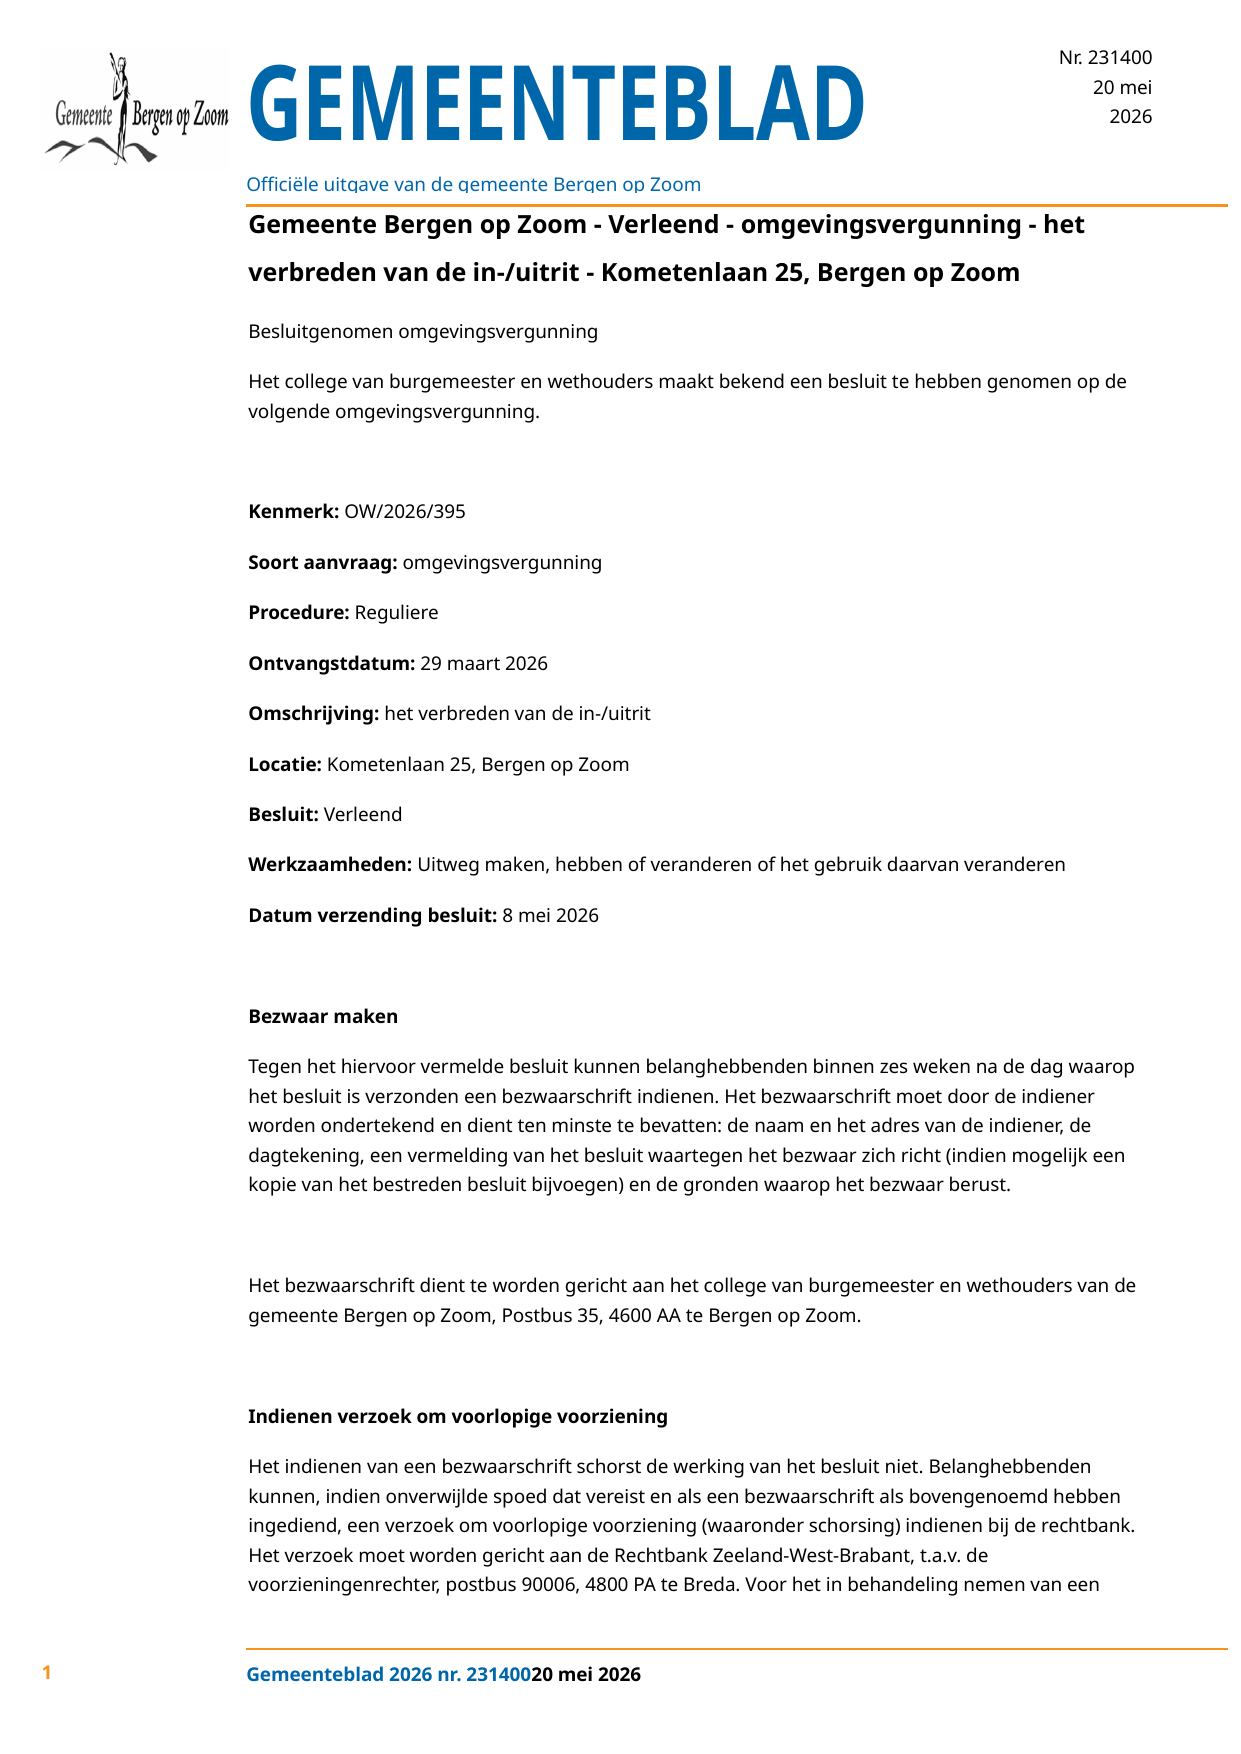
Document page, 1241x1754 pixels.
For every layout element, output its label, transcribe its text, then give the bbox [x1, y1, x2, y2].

picture [41, 47, 231, 172]
text Locatie: Kometenlaan 25, Bergen op Zoom [248, 751, 1152, 777]
text Omschrijving: het verbreden van de in-/uitrit [248, 700, 1152, 726]
text Het college van burgemeester en wethouders maakt bekend een besluit te hebben genomen op de volgende omgevingsvergunning. [248, 368, 1152, 424]
text Gemeente Bergen op Zoom - Verleend - omgevingsvergunning - het verbreden van de in-/uitrit - Kometenlaan 25, Bergen op Zoom [248, 207, 1152, 288]
text Procedure: Reguliere [248, 599, 1152, 625]
text Soort aanvraag: omgevingsvergunning [248, 549, 1152, 575]
text Besluit: Verleend [248, 801, 1152, 827]
text Ontvangstdatum: 29 maart 2026 [248, 650, 1152, 676]
text Indienen verzoek om voorlopige voorziening [248, 1403, 1152, 1429]
text Datum verzending besluit: 8 mei 2026 [248, 902, 1152, 928]
text Tegen het hiervoor vermelde besluit kunnen belanghebbenden binnen zes weken na de dag waarop het besluit is verzonden een bezwaarschrift indienen. Het bezwaarschrift moet door de indiener worden ondertekend en dient ten minste te bevatten: de naam en het adres van de indiener, de dagtekening, een vermelding van het besluit waartegen het bezwaar zich richt (indien mogelijk een kopie van het bestreden besluit bijvoegen) en de gronden waarop het bezwaar berust. [248, 1053, 1152, 1197]
text Bezwaar maken [248, 1003, 1152, 1029]
text Besluitgenomen omgevingsvergunning [248, 318, 1152, 344]
text Het indienen van een bezwaarschrift schorst de werking van het besluit niet. Belanghebbenden kunnen, indien onverwijlde spoed dat vereist en als een bezwaarschrift als bovengenoemd hebben ingediend, een verzoek om voorlopige voorziening (waaronder schorsing) indienen bij de rechtbank. Het verzoek moet worden gericht aan de Rechtbank Zeeland-West-Brabant, t.a.v. de voorzieningenrechter, postbus 90006, 4800 PA te Breda. Voor het in behandeling nemen van een [248, 1453, 1152, 1597]
text Het bezwaarschrift dient te worden gericht aan het college van burgemeester en wethouders van de gemeente Bergen op Zoom, Postbus 35, 4600 AA te Bergen op Zoom. [248, 1272, 1152, 1328]
text Werkzaamheden: Uitweg maken, hebben of veranderen of het gebruik daarvan veranderen [248, 852, 1152, 877]
text Kenmerk: OW/2026/395 [248, 499, 1152, 524]
